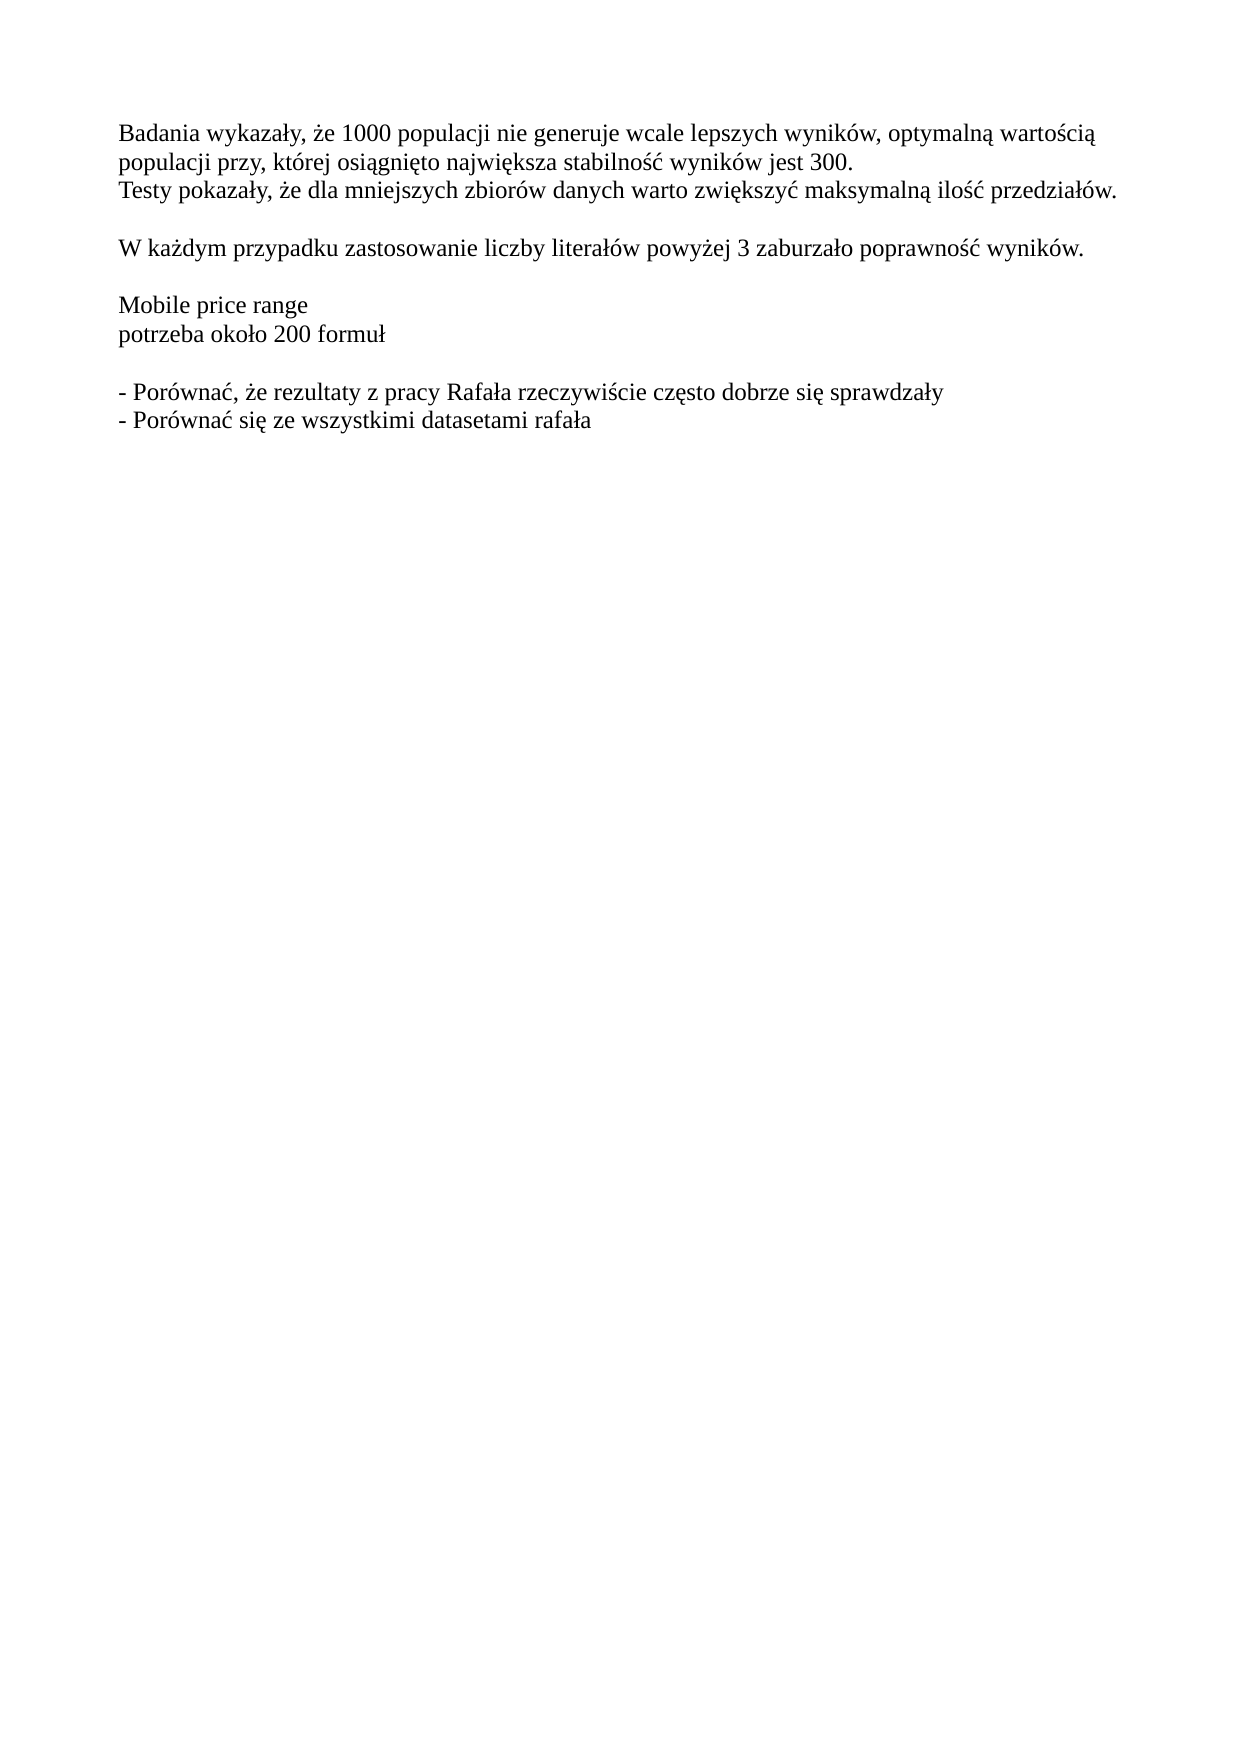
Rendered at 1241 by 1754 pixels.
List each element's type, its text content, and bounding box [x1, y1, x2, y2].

text - Porównać się ze wszystkimi datasetami rafała [118, 406, 1122, 434]
text W każdym przypadku zastosowanie liczby literałów powyżej 3 zaburzało poprawność wyników. [118, 233, 1122, 262]
text Testy pokazały, że dla mniejszych zbiorów danych warto zwiększyć maksymalną ilość przedziałów. [118, 176, 1122, 204]
text potrzeba około 200 formuł [118, 319, 1122, 348]
text - Porównać, że rezultaty z pracy Rafała rzeczywiście często dobrze się sprawdzały [118, 377, 1122, 406]
text Mobile price range [118, 291, 1122, 319]
text Badania wykazały, że 1000 populacji nie generuje wcale lepszych wyników, optymalną wartością populacji przy, której osiągnięto największa stabilność wyników jest 300. [118, 118, 1122, 176]
